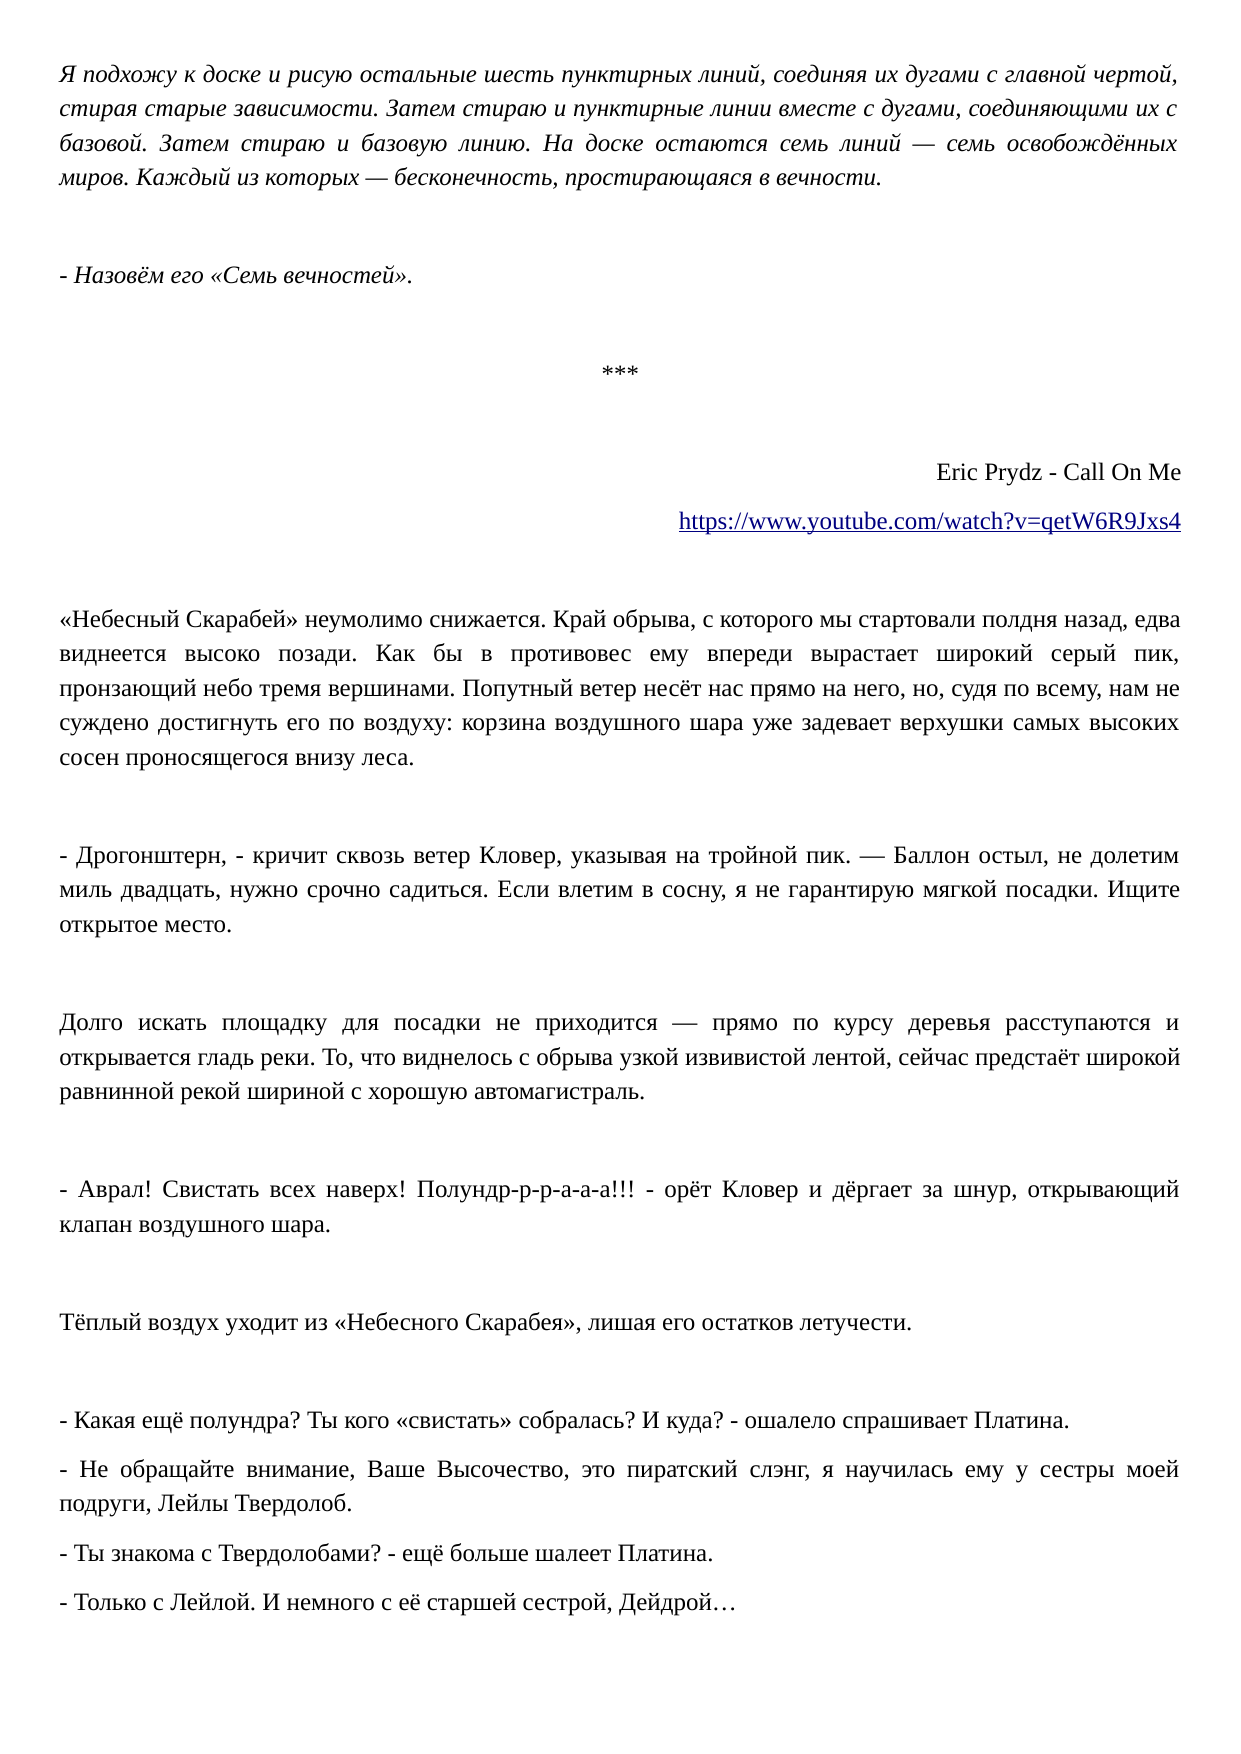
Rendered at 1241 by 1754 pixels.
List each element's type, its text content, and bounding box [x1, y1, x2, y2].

text - Аврал! Свистать всех наверх! Полундр-р-р-а-а-а!!! - орёт Кловер и дёргает за шнур, открывающий клапан воздушного шара. [59, 1174, 1181, 1237]
text *** [59, 359, 1181, 387]
text Я подхожу к доске и рисую остальные шесть пунктирных линий, соединяя их дугами с главной чертой, стирая старые зависимости. Затем стираю и пунктирные линии вместе с дугами, соединяющими их с базовой. Затем стираю и базовую линию. На доске остаются семь линий — семь освобождённых миров. Каждый из которых — бесконечность, простирающаяся в вечности. [59, 59, 1181, 191]
text - Только с Лейлой. И немного с её старшей сестрой, Дейдрой… [59, 1587, 1181, 1615]
text https://www.youtube.com/watch?v=qetW6R9Jxs4 [59, 506, 1181, 535]
text Тёплый воздух уходит из «Небесного Скарабея», лишая его остатков летучести. [59, 1307, 1181, 1336]
text - Какая ещё полундра? Ты кого «свистать» собралась? И куда? - ошалело спрашивает Платина. [59, 1405, 1181, 1434]
text Долго искать площадку для посадки не приходится — прямо по курсу деревья расступаются и открывается гладь реки. То, что виднелось с обрыва узкой извивистой лентой, сейчас предстаёт широкой равнинной рекой шириной с хорошую автомагистраль. [59, 1007, 1181, 1105]
text - Дрогонштерн, - кричит сквозь ветер Кловер, указывая на тройной пик. — Баллон остыл, не долетим миль двадцать, нужно срочно садиться. Если влетим в сосну, я не гарантирую мягкой посадки. Ищите открытое место. [59, 840, 1181, 938]
text - Не обращайте внимание, Ваше Высочество, это пиратский слэнг, я научилась ему у сестры моей подруги, Лейлы Твердолоб. [59, 1454, 1181, 1517]
text Eric Prydz - Call On Me [59, 457, 1181, 486]
text «Небесный Скарабей» неумолимо снижается. Край обрыва, с которого мы стартовали полдня назад, едва виднеется высоко позади. Как бы в противовес ему впереди вырастает широкий серый пик, пронзающий небо тремя вершинами. Попутный ветер несёт нас прямо на него, но, судя по всему, нам не суждено достигнуть его по воздуху: корзина воздушного шара уже задевает верхушки самых высоких сосен проносящегося внизу леса. [59, 604, 1181, 771]
text - Ты знакома с Твердолобами? - ещё больше шалеет Платина. [59, 1538, 1181, 1566]
text - Назовём его «Семь вечностей». [59, 261, 1181, 289]
